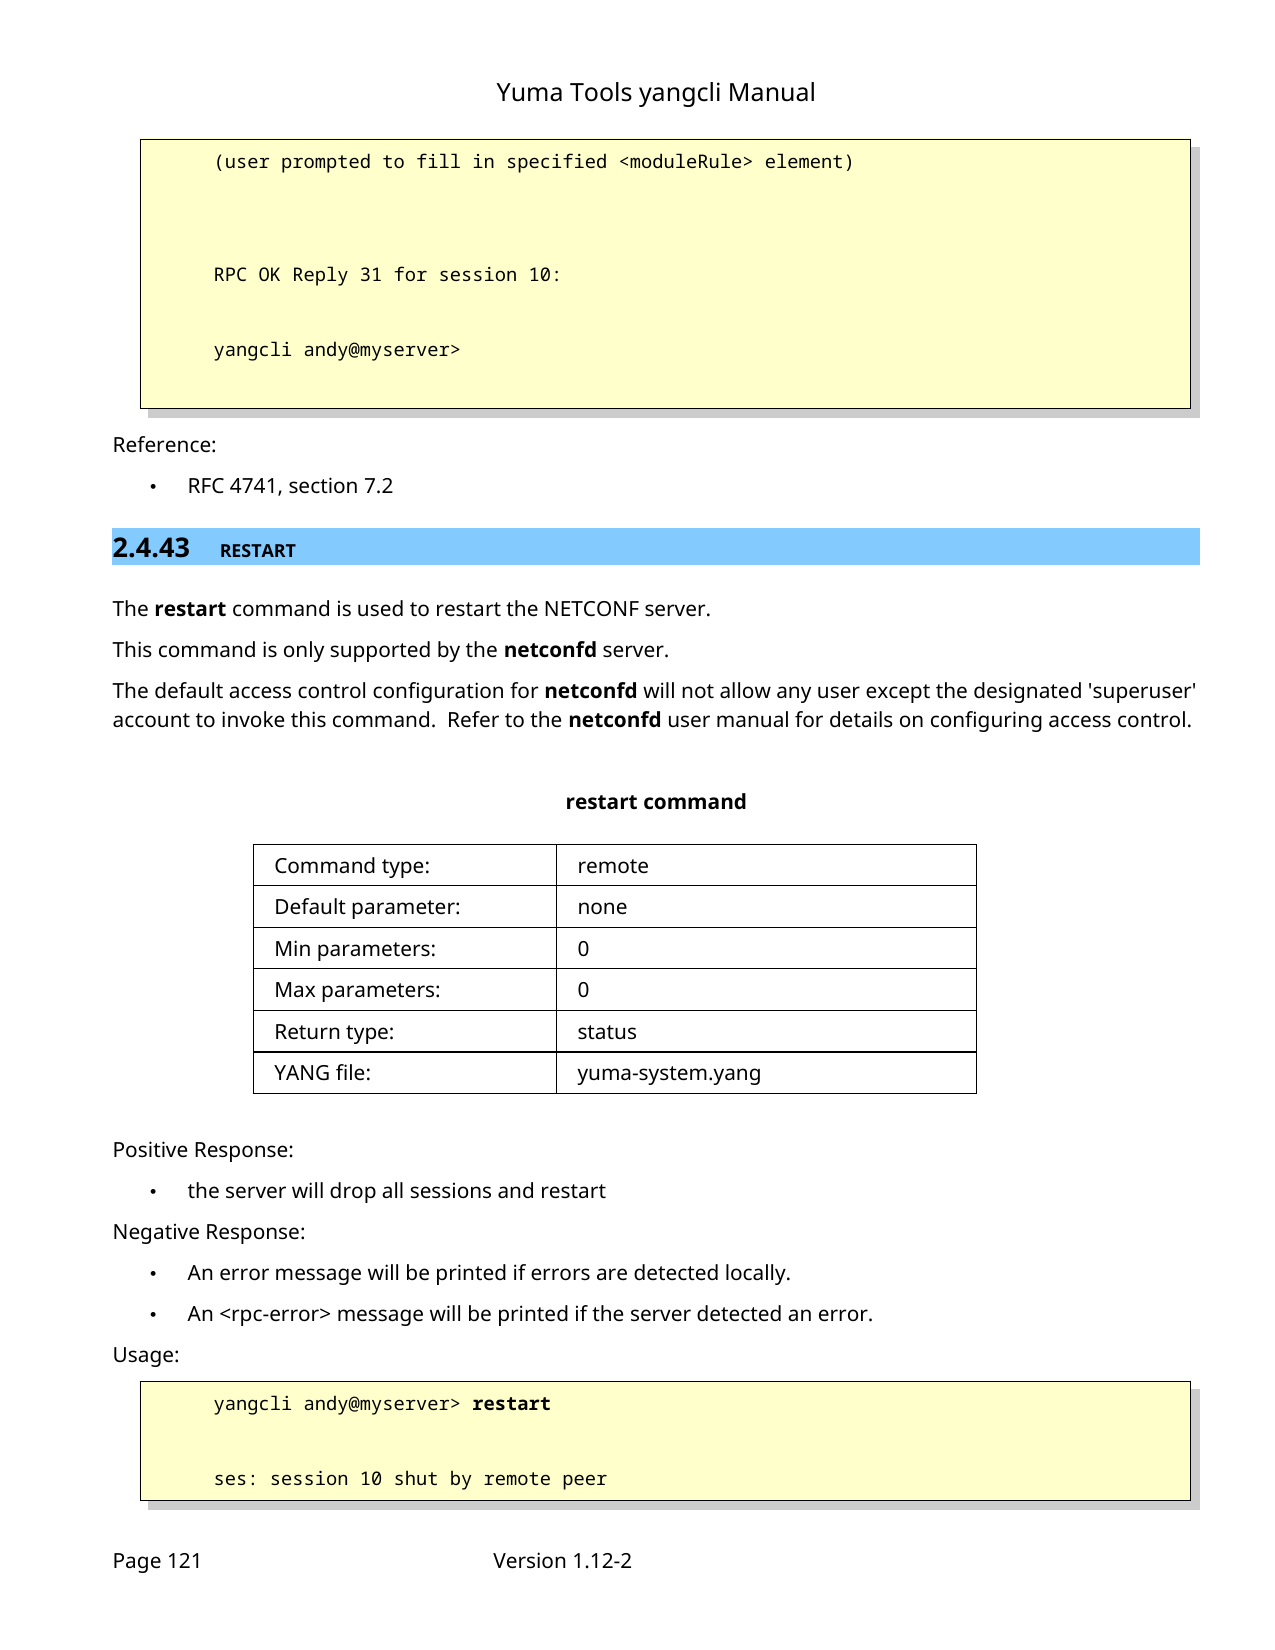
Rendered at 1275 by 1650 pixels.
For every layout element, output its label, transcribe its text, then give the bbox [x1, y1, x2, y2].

text The default access control configuration for netconfd will not allow any user except the designated 'superuser' account to invoke this command. Refer to the netconfd user manual for details on configuring access control. [112, 676, 1200, 733]
text ses: session 10 shut by remote peer [141, 1456, 1190, 1500]
text The restart command is used to restart the NETCONF server. [112, 594, 1200, 623]
table_cell Return type: [254, 1011, 556, 1051]
list the server will drop all sessions and restart [150, 1176, 1200, 1204]
text Negative Response: [112, 1217, 1200, 1245]
table_cell Min parameters: [254, 928, 556, 968]
table_cell 0 [557, 928, 976, 968]
table_cell 0 [557, 969, 976, 1010]
text yangcli andy@myserver> restart [141, 1382, 1190, 1416]
subtitle restart command [127, 787, 1185, 815]
text Usage: [112, 1340, 1200, 1368]
text Reference: [112, 430, 1200, 458]
list An error message will be printed if errors are detected locally. [150, 1258, 1200, 1286]
table_cell yuma-system.yang [557, 1053, 976, 1093]
table_cell Default parameter: [254, 886, 556, 927]
list An <rpc-error> message will be printed if the server detected an error. [150, 1299, 1200, 1327]
table_header Command type: [254, 845, 556, 885]
list RFC 4741, section 7.2 [150, 471, 1200, 499]
table_header remote [557, 845, 976, 885]
table_cell status [557, 1011, 976, 1051]
table_cell none [557, 886, 976, 927]
text yangcli andy@myserver> [141, 326, 1190, 362]
text (user prompted to fill in specified <moduleRule> element) [141, 140, 1190, 174]
text RPC OK Reply 31 for session 10: [141, 251, 1190, 287]
table_cell YANG file: [254, 1053, 556, 1093]
text This command is only supported by the netconfd server. [112, 636, 1200, 664]
text Positive Response: [112, 1135, 1200, 1163]
table_cell Max parameters: [254, 969, 556, 1010]
subtitle restart [112, 528, 1200, 565]
